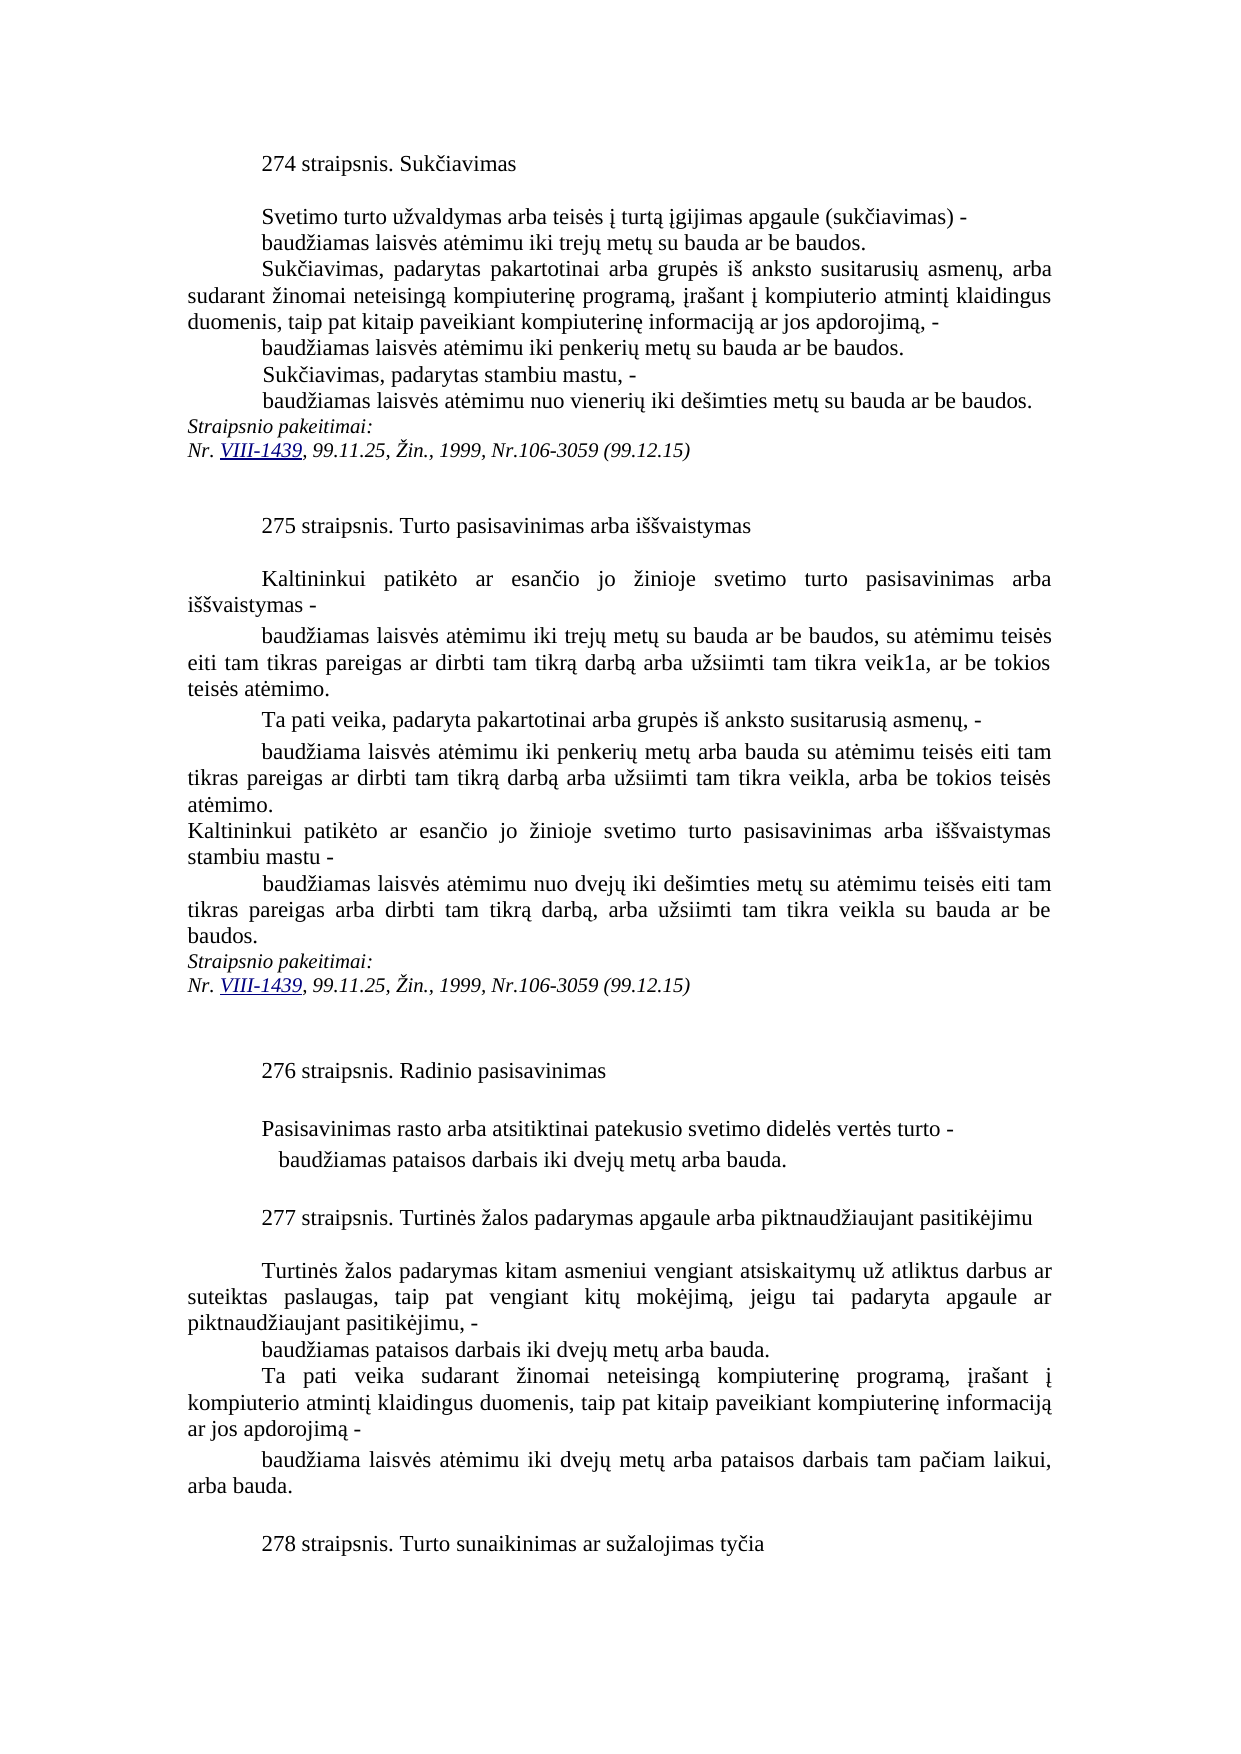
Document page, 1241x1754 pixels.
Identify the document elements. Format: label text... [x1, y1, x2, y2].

text 278 straipsnis. Turto sunaikinimas ar sužalojimas tyčia [210, 1530, 1053, 1557]
text 275 straipsnis. Turto pasisavinimas arba iššvaistymas [212, 512, 1053, 538]
text Kaltininkui patikėto ar esančio jo žinioje svetimo turto pasisavinimas arba iššvaistymas - [187, 565, 1053, 617]
text Straipsnio pakeitimai: [187, 949, 1053, 973]
text 277 straipsnis. Turtinės žalos padarymas apgaule arba piktnaudžiaujant pasitikėjimu [261, 1204, 1053, 1230]
text Nr. VIII-1439, 99.11.25, Žin., 1999, Nr.106-3059 (99.12.15) [187, 973, 1053, 997]
text baudžiamas pataisos darbais iki dvejų metų arba bauda. [204, 1146, 1053, 1173]
text Turtinės žalos padarymas kitam asmeniui vengiant atsiskaitymų už atliktus darbus ar suteiktas paslaugas, taip pat vengiant kitų mokėjimą, jeigu tai padaryta apgaule ar piktnaudžiaujant pasitikėjimu, - [187, 1257, 1053, 1336]
text baudžiamas laisvės atėmimu nuo vienerių iki dešimties metų su bauda ar be baudos. [187, 387, 1053, 413]
text Nr. VIII-1439, 99.11.25, Žin., 1999, Nr.106-3059 (99.12.15) [187, 438, 1053, 462]
text Ta pati veika, padaryta pakartotinai arba grupės iš anksto susitarusią asmenų, - [187, 707, 1053, 733]
text Svetimo turto užvaldymas arba teisės į turtą įgijimas apgaule (sukčiavimas) - [187, 203, 1053, 229]
text 274 straipsnis. Sukčiavimas [205, 150, 1053, 176]
text baudžiamas laisvės atėmimu iki penkerių metų su bauda ar be baudos. [187, 334, 1053, 361]
text Kaltininkui patikėto ar esančio jo žinioje svetimo turto pasisavinimas arba iššvaistymas stambiu mastu - [187, 817, 1053, 870]
text Sukčiavimas, padarytas stambiu mastu, - [187, 361, 1053, 387]
text Sukčiavimas, padarytas pakartotinai arba grupės iš anksto susitarusių asmenų, arba sudarant žinomai neteisingą kompiuterinę programą, įrašant į kompiuterio atmintį klaidingus duomenis, taip pat kitaip paveikiant kompiuterinę informaciją ar jos apdorojimą, - [187, 255, 1053, 334]
text baudžiama laisvės atėmimu iki dvejų metų arba pataisos darbais tam pačiam laikui, arba bauda. [187, 1446, 1053, 1499]
text baudžiamas laisvės atėmimu nuo dvejų iki dešimties metų su atėmimu teisės eiti tam tikras pareigas arba dirbti tam tikrą darbą, arba užsiimti tam tikra veikla su bauda ar be baudos. [187, 870, 1053, 949]
text baudžiama laisvės atėmimu iki penkerių metų arba bauda su atėmimu teisės eiti tam tikras pareigas ar dirbti tam tikrą darbą arba užsiimti tam tikra veikla, arba be tokios teisės atėmimo. [187, 738, 1053, 817]
text Straipsnio pakeitimai: [187, 413, 1053, 438]
text baudžiamas laisvės atėmimu iki trejų metų su bauda ar be baudos. [187, 229, 1053, 255]
text 276 straipsnis. Radinio pasisavinimas [205, 1057, 1053, 1084]
text baudžiamas pataisos darbais iki dvejų metų arba bauda. [187, 1336, 1053, 1362]
text Pasisavinimas rasto arba atsitiktinai patekusio svetimo didelės vertės turto - [187, 1115, 1053, 1141]
text Ta pati veika sudarant žinomai neteisingą kompiuterinę programą, įrašant į kompiuterio atmintį klaidingus duomenis, taip pat kitaip paveikiant kompiuterinę informaciją ar jos apdorojimą - [187, 1362, 1053, 1441]
text baudžiamas laisvės atėmimu iki trejų metų su bauda ar be baudos, su atėmimu teisės eiti tam tikras pareigas ar dirbti tam tikrą darbą arba užsiimti tam tikra veik1a, ar be tokios teisės atėmimo. [187, 622, 1053, 702]
